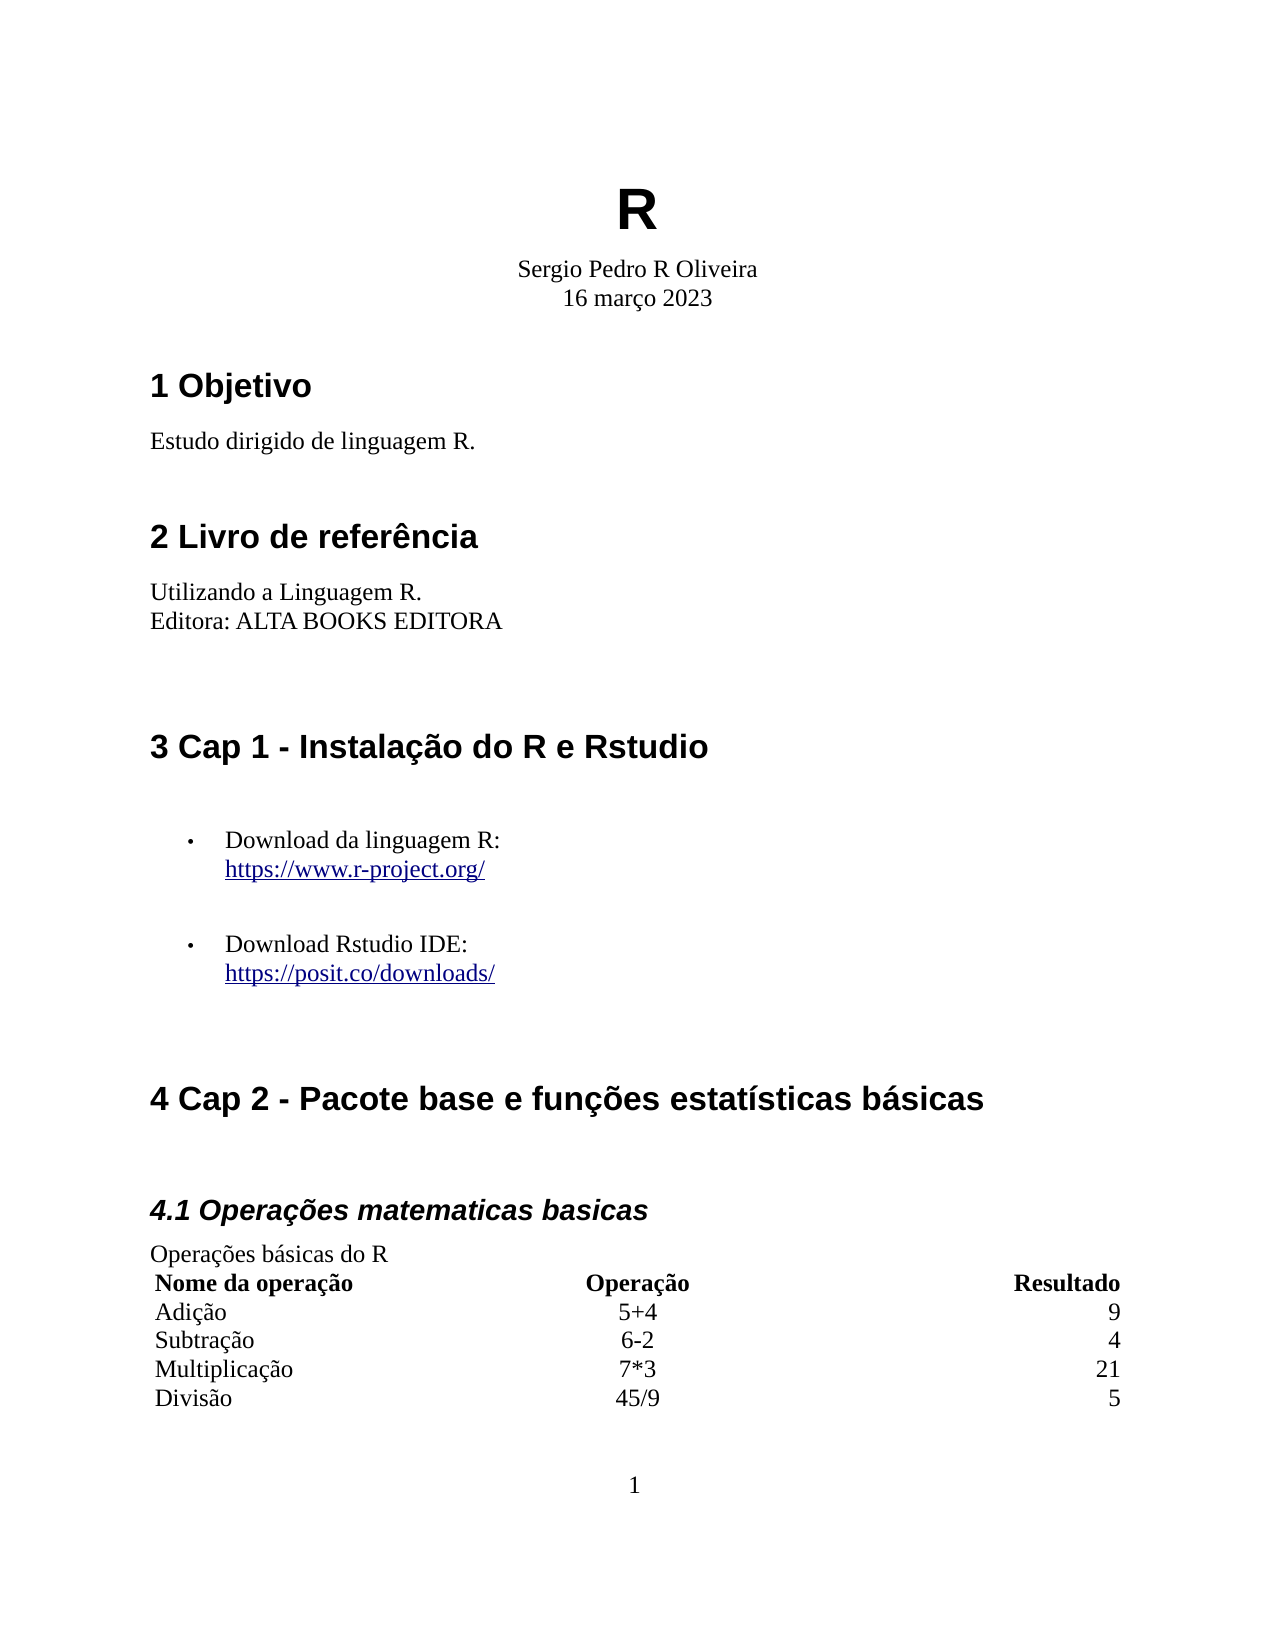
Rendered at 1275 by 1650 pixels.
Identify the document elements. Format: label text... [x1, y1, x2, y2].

table_cell 4 [800, 1325, 1125, 1354]
subtitle 3 Cap 1 - Instalação do R e Rstudio [150, 726, 1125, 804]
table_cell 21 [800, 1354, 1125, 1383]
table_cell 45/9 [475, 1383, 800, 1412]
table_cell Subtração [150, 1325, 475, 1354]
table_cell Divisão [150, 1383, 475, 1412]
subtitle 4 Cap 2 - Pacote base e funções estatísticas básicas [150, 1078, 1125, 1156]
list Download da linguagem R: https://www.r-project.org/ [187, 825, 1125, 911]
text Estudo dirigido de linguagem R. [150, 426, 1125, 483]
table_cell 7*3 [475, 1354, 800, 1383]
table_header Resultado [800, 1268, 1125, 1297]
table_header Nome da operação [150, 1268, 475, 1297]
text Sergio Pedro R Oliveira [150, 254, 1125, 283]
title R [150, 175, 1125, 242]
text Operações básicas do R [150, 1239, 1125, 1268]
list Download Rstudio IDE: https://posit.co/downloads/ [187, 929, 1125, 1016]
table_cell Adição [150, 1297, 475, 1325]
subtitle 2 Livro de referência [150, 517, 1125, 556]
table_cell 5+4 [475, 1297, 800, 1325]
subtitle 4.1 Operações matematicas basicas [150, 1193, 1125, 1227]
text 16 março 2023 [150, 283, 1125, 312]
table_cell Multiplicação [150, 1354, 475, 1383]
table_cell 6-2 [475, 1325, 800, 1354]
subtitle 1 Objetivo [150, 366, 1125, 404]
text Utilizando a Linguagem R. Editora: ALTA BOOKS EDITORA [150, 577, 1125, 664]
table_cell 5 [800, 1383, 1125, 1412]
table_header Operação [475, 1268, 800, 1297]
table_cell 9 [800, 1297, 1125, 1325]
